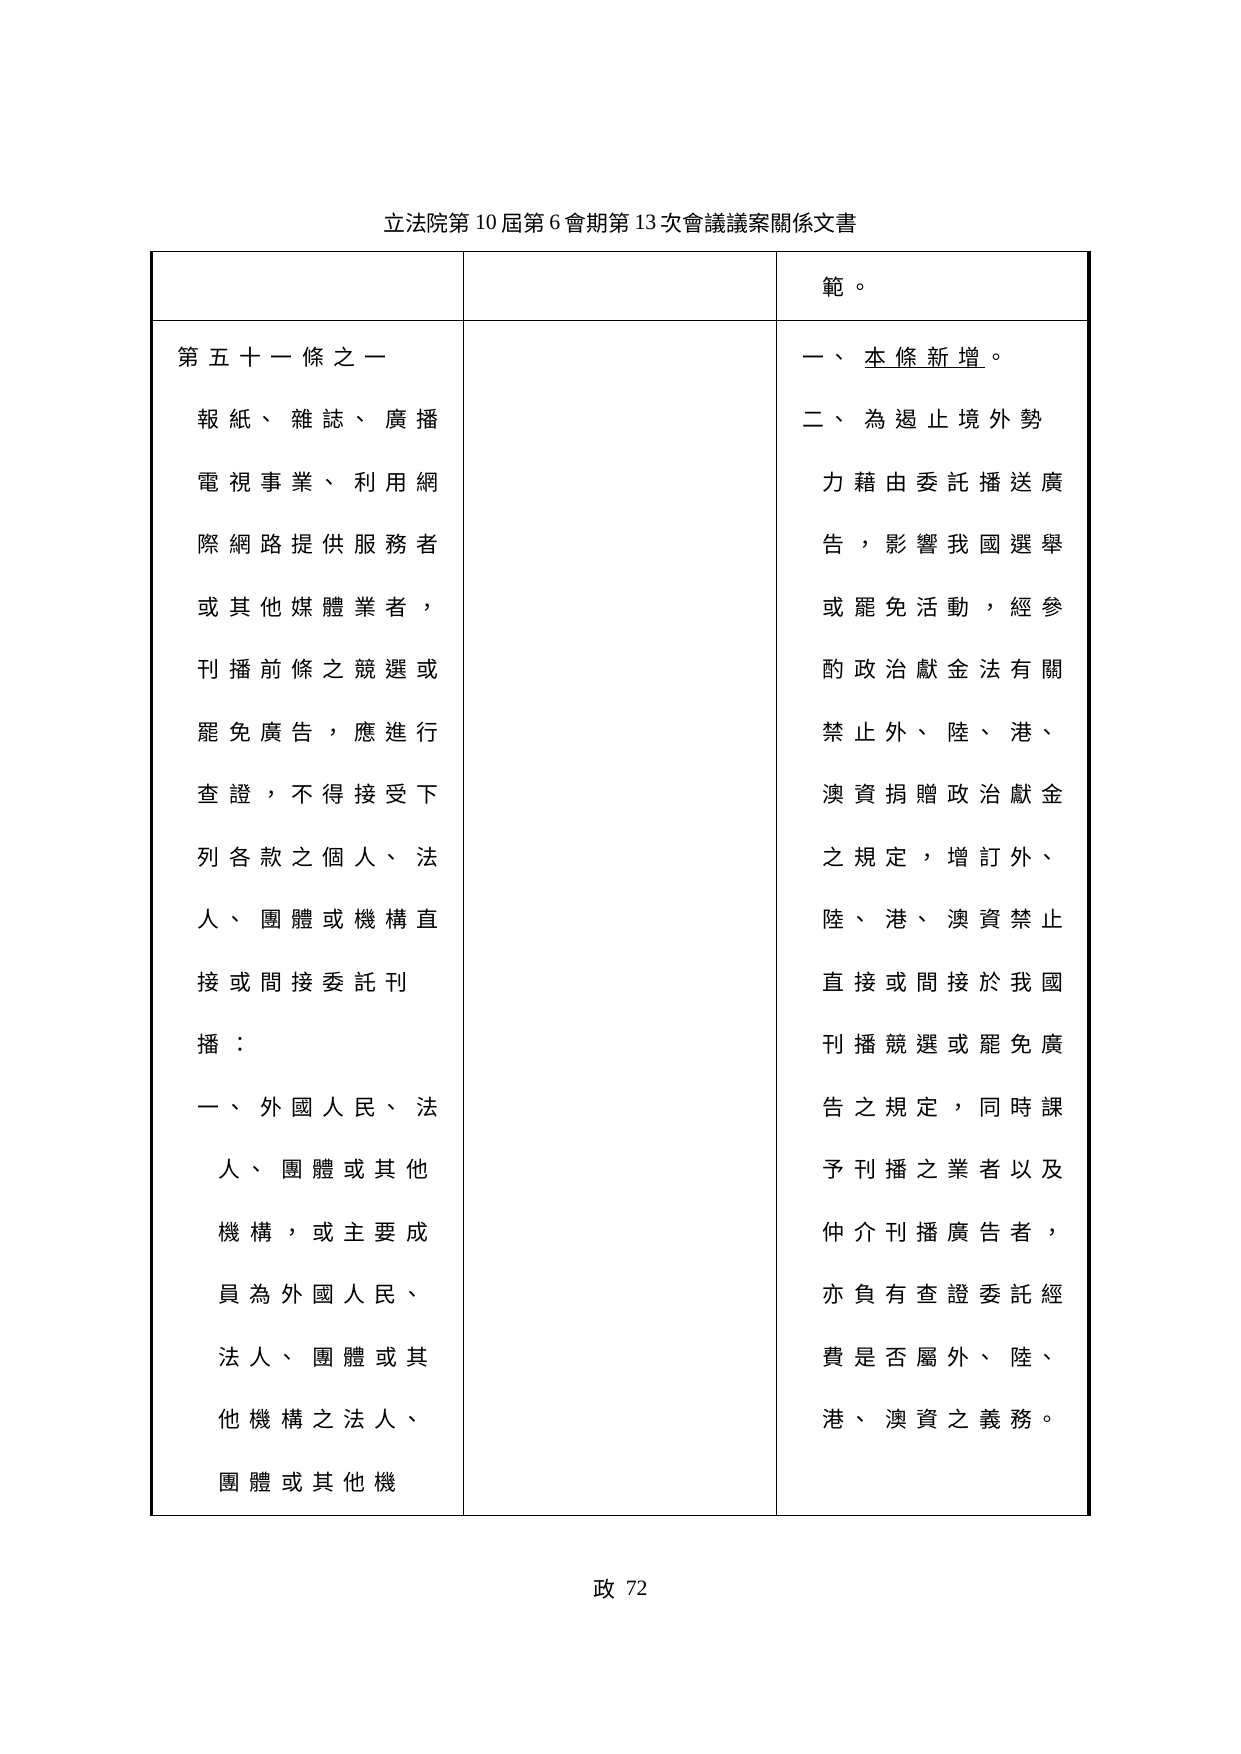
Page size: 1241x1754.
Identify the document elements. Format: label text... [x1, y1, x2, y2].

table_cell 一、本條新增。 二、為遏止境外勢力藉由委託播送廣告，影響我國選舉或罷免活動，經參酌政治獻金法有關禁止外、陸、港、澳資捐贈政治獻金之規定，增訂外、陸、港、澳資禁止直接或間接於我國刊播競選或罷免廣告之規定，同時課予刊播之業者以及仲介刊播廣告者，亦負有查證委託經費是否屬外、陸、港、澳資之義務。 [777, 321, 1087, 1514]
table_cell [464, 321, 776, 1514]
table_cell 第五十一條之一 報紙、雜誌、廣播電視事業、利用網際網路提供服務者或其他媒體業者，刊播前條之競選或罷免廣告，應進行查證，不得接受下列各款之個人、法人、團體或機構直接或間接委託刊播： 一、外國人民、法人、團體或其他機構，或主要成員為外國人民、法人、團體或其他機構之法人、團體或其他機 [153, 321, 463, 1514]
table_cell [464, 252, 776, 320]
table_cell [153, 252, 463, 320]
table_cell 範。 [777, 252, 1087, 320]
